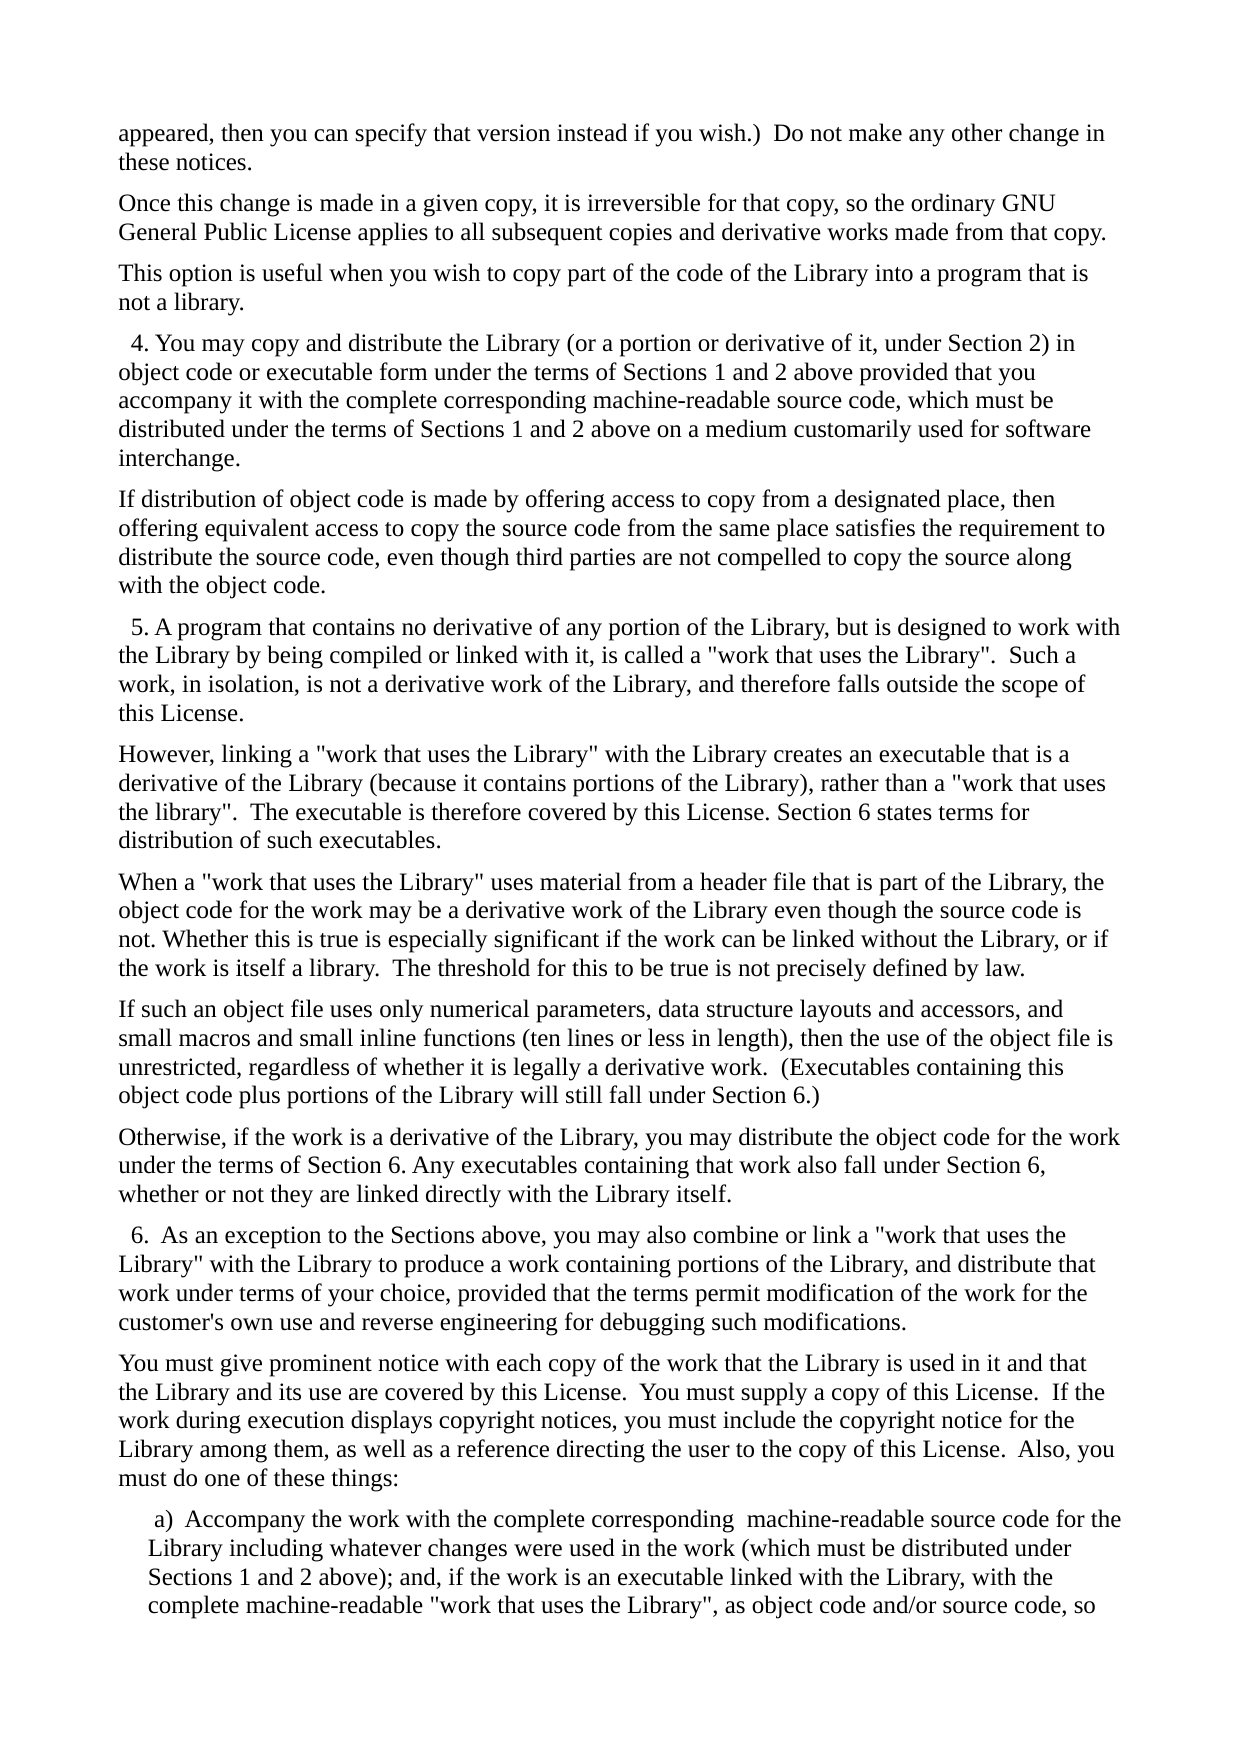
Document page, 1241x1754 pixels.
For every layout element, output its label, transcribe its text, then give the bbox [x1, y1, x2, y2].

text a) Accompany the work with the complete corresponding machine-readable source code for the Library including whatever changes were used in the work (which must be distributed under Sections 1 and 2 above); and, if the work is an executable linked with the Library, with the complete machine-readable "work that uses the Library", as object code and/or source code, so [148, 1504, 1122, 1619]
text appeared, then you can specify that version instead if you wish.) Do not make any other change in these notices. [118, 118, 1122, 176]
text This option is useful when you wish to copy part of the code of the Library into a program that is not a library. [118, 258, 1122, 316]
text When a "work that uses the Library" uses material from a header file that is part of the Library, the object code for the work may be a derivative work of the Library even though the source code is not. Whether this is true is especially significant if the work can be linked without the Library, or if the work is itself a library. The threshold for this to be true is not precisely defined by law. [118, 867, 1122, 982]
text 6. As an exception to the Sections above, you may also combine or link a "work that uses the Library" with the Library to produce a work containing portions of the Library, and distribute that work under terms of your choice, provided that the terms permit modification of the work for the customer's own use and reverse engineering for debugging such modifications. [118, 1221, 1122, 1336]
text 4. You may copy and distribute the Library (or a portion or derivative of it, under Section 2) in object code or executable form under the terms of Sections 1 and 2 above provided that you accompany it with the complete corresponding machine-readable source code, which must be distributed under the terms of Sections 1 and 2 above on a medium customarily used for software interchange. [118, 328, 1122, 472]
text 5. A program that contains no derivative of any portion of the Library, but is designed to work with the Library by being compiled or linked with it, is called a "work that uses the Library". Such a work, in isolation, is not a derivative work of the Library, and therefore falls outside the scope of this License. [118, 612, 1122, 727]
text Otherwise, if the work is a derivative of the Library, you may distribute the object code for the work under the terms of Section 6. Any executables containing that work also fall under Section 6, whether or not they are linked directly with the Library itself. [118, 1122, 1122, 1208]
text If such an object file uses only numerical parameters, data structure layouts and accessors, and small macros and small inline functions (ten lines or less in length), then the use of the object file is unrestricted, regardless of whether it is legally a derivative work. (Executables containing this object code plus portions of the Library will still fall under Section 6.) [118, 994, 1122, 1109]
text However, linking a "work that uses the Library" with the Library creates an executable that is a derivative of the Library (because it contains portions of the Library), rather than a "work that uses the library". The executable is therefore covered by this License. Section 6 states terms for distribution of such executables. [118, 739, 1122, 854]
text Once this change is made in a given copy, it is irreversible for that copy, so the ordinary GNU General Public License applies to all subsequent copies and derivative works made from that copy. [118, 188, 1122, 246]
text You must give prominent notice with each copy of the work that the Library is used in it and that the Library and its use are covered by this License. You must supply a copy of this License. If the work during execution displays copyright notices, you must include the copyright notice for the Library among them, as well as a reference directing the user to the copy of this License. Also, you must do one of these things: [118, 1348, 1122, 1492]
text If distribution of object code is made by offering access to copy from a designated place, then offering equivalent access to copy the source code from the same place satisfies the requirement to distribute the source code, even though third parties are not compelled to copy the source along with the object code. [118, 484, 1122, 599]
